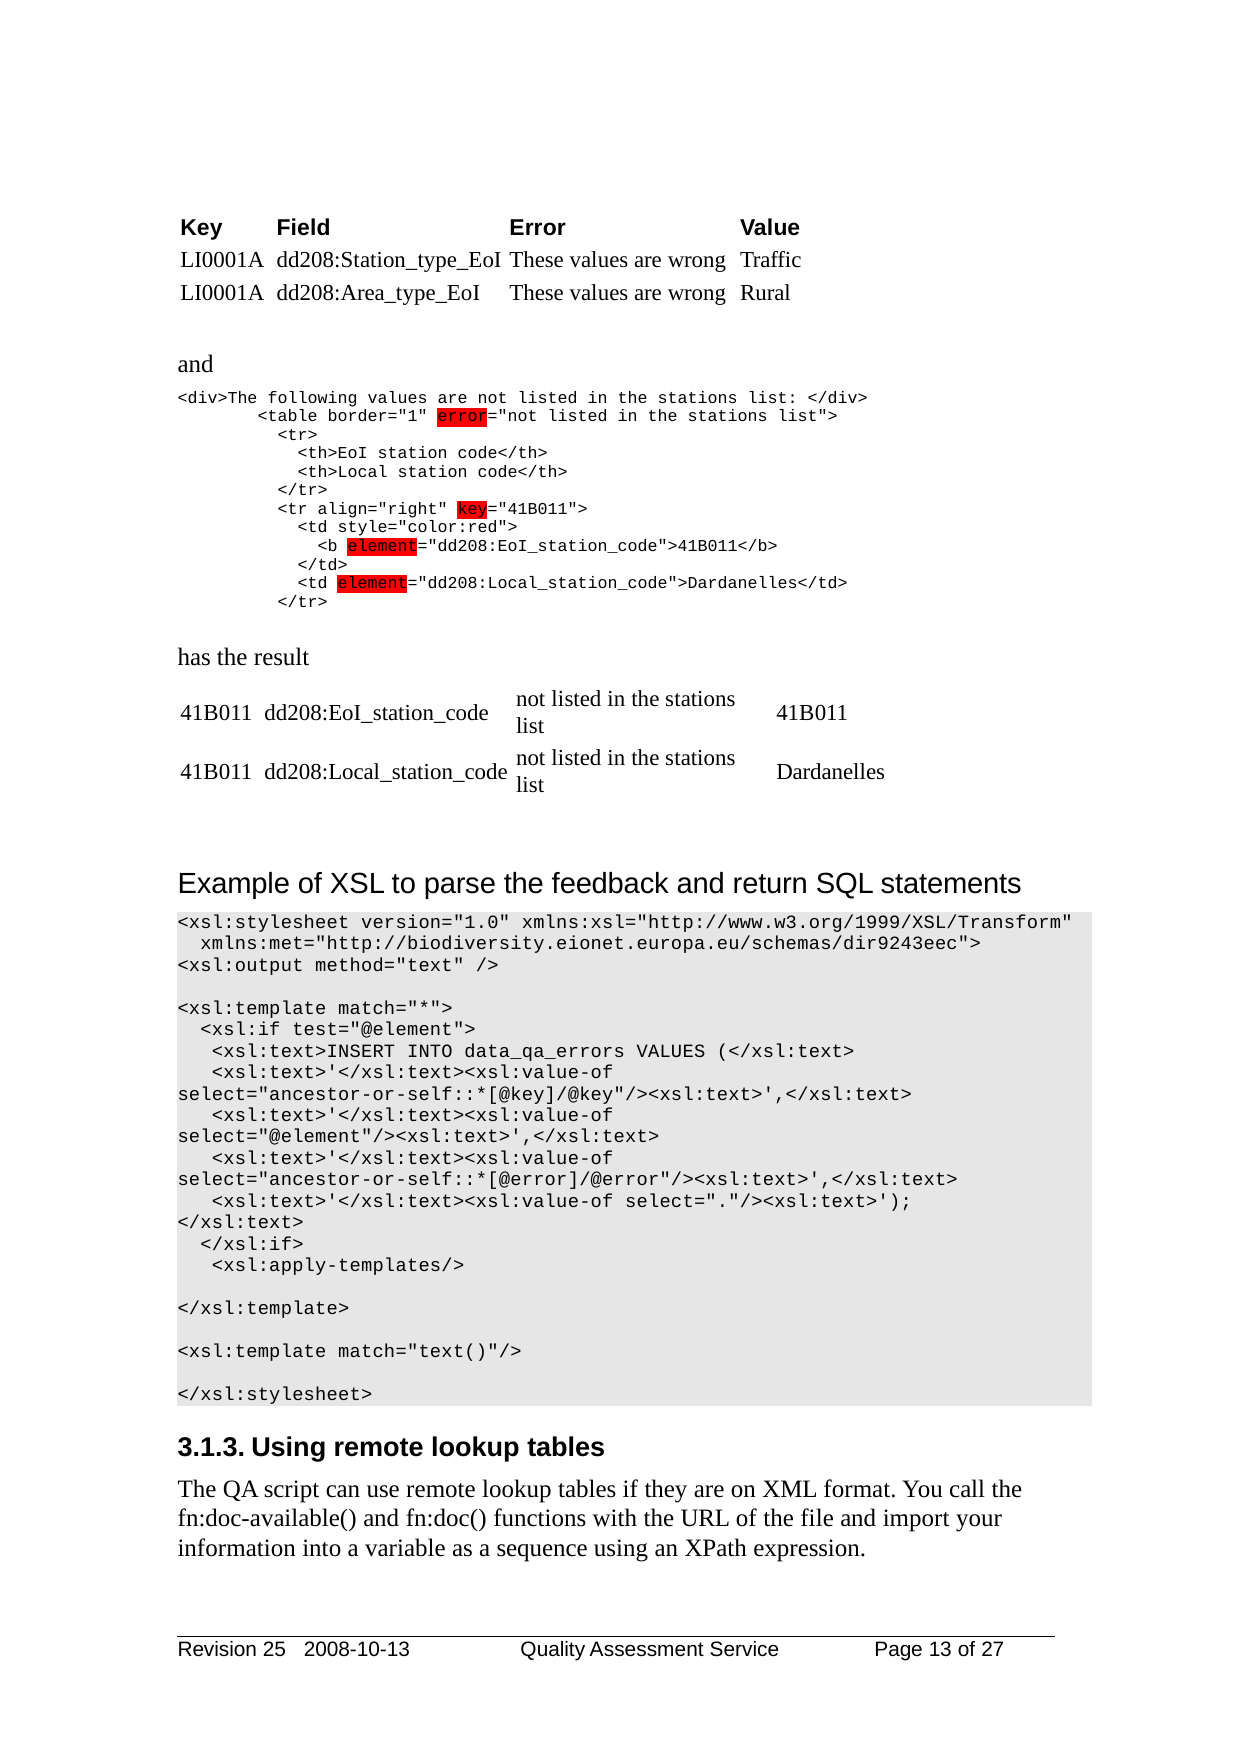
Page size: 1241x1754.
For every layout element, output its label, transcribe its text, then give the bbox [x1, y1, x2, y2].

table_cell not listed in the stations list [513, 741, 773, 800]
table_cell Rural [737, 276, 822, 308]
table_header 41B011 [773, 683, 898, 741]
text <b element="dd208:EoI_station_code">41B011</b> [177, 538, 1092, 556]
text <table border="1" error="not listed in the stations list"> [177, 408, 1092, 427]
table_cell 41B011 [177, 741, 261, 800]
text <th>Local station code</th> [177, 464, 1092, 482]
list </xsl:stylesheet> [177, 1384, 1092, 1406]
table_cell dd208:Area_type_EoI [274, 276, 506, 308]
text The QA script can use remote lookup tables if they are on XML format. You call the fn:doc-available() and fn:doc() functions with the URL of the file and import your information into a variable as a sequence using an XPath expression. [177, 1474, 1092, 1561]
table_header Value [737, 210, 822, 243]
table_header 41B011 [177, 683, 261, 741]
list <xsl:output method="text" /> [177, 955, 1092, 977]
list <xsl:template match="text()"/> [177, 1341, 1092, 1363]
table_cell LI0001A [177, 276, 273, 308]
text <td element="dd208:Local_station_code">Dardanelles</td> [177, 575, 1092, 593]
table_cell Dardanelles [773, 741, 898, 800]
table_header dd208:EoI_station_code [261, 683, 513, 741]
list <xsl:text>'</xsl:text><xsl:value-of select="ancestor-or-self::*[@key]/@key"/><xsl:text>',</xsl:text> [177, 1062, 1092, 1105]
table_cell LI0001A [177, 243, 273, 276]
subtitle Example of XSL to parse the feedback and return SQL statements [177, 866, 1092, 900]
subtitle Using remote lookup tables [177, 1431, 1092, 1462]
table_cell Traffic [737, 243, 822, 276]
list xmlns:met="http://biodiversity.eionet.europa.eu/schemas/dir9243eec"> [177, 934, 1092, 955]
table_cell dd208:Local_station_code [261, 741, 513, 800]
table_header Key [177, 210, 273, 243]
text <tr> [177, 427, 1092, 445]
text <div>The following values are not listed in the stations list: </div> [177, 389, 1092, 408]
list <xsl:text>'</xsl:text><xsl:value-of select="ancestor-or-self::*[@error]/@error"/><xsl:text>',</xsl:text> [177, 1148, 1092, 1191]
table_header Field [274, 210, 506, 243]
list </xsl:if> [177, 1234, 1092, 1256]
list <xsl:template match="*"> [177, 998, 1092, 1019]
table_cell dd208:Station_type_EoI [274, 243, 506, 276]
text <td style="color:red"> [177, 519, 1092, 538]
list <xsl:stylesheet version="1.0" xmlns:xsl="http://www.w3.org/1999/XSL/Transform" [177, 912, 1092, 934]
table_cell These values are wrong [506, 276, 737, 308]
text </tr> [177, 593, 1092, 612]
table_header not listed in the stations list [513, 683, 773, 741]
list <xsl:text>'</xsl:text><xsl:value-of select="@element"/><xsl:text>',</xsl:text> [177, 1105, 1092, 1148]
list <xsl:text>INSERT INTO data_qa_errors VALUES (</xsl:text> [177, 1041, 1092, 1062]
list <xsl:text>'</xsl:text><xsl:value-of select="."/><xsl:text>'); [177, 1191, 1092, 1213]
table_cell These values are wrong [506, 243, 737, 276]
table_header Error [506, 210, 737, 243]
text </tr> [177, 482, 1092, 501]
text <th>EoI station code</th> [177, 445, 1092, 464]
text has the result [177, 642, 1092, 671]
text and [177, 349, 1092, 378]
list </xsl:template> [177, 1298, 1092, 1320]
list </xsl:text> [177, 1213, 1092, 1234]
list <xsl:apply-templates/> [177, 1256, 1092, 1277]
list <xsl:if test="@element"> [177, 1019, 1092, 1041]
text <tr align="right" key="41B011"> [177, 501, 1092, 519]
text </td> [177, 556, 1092, 575]
